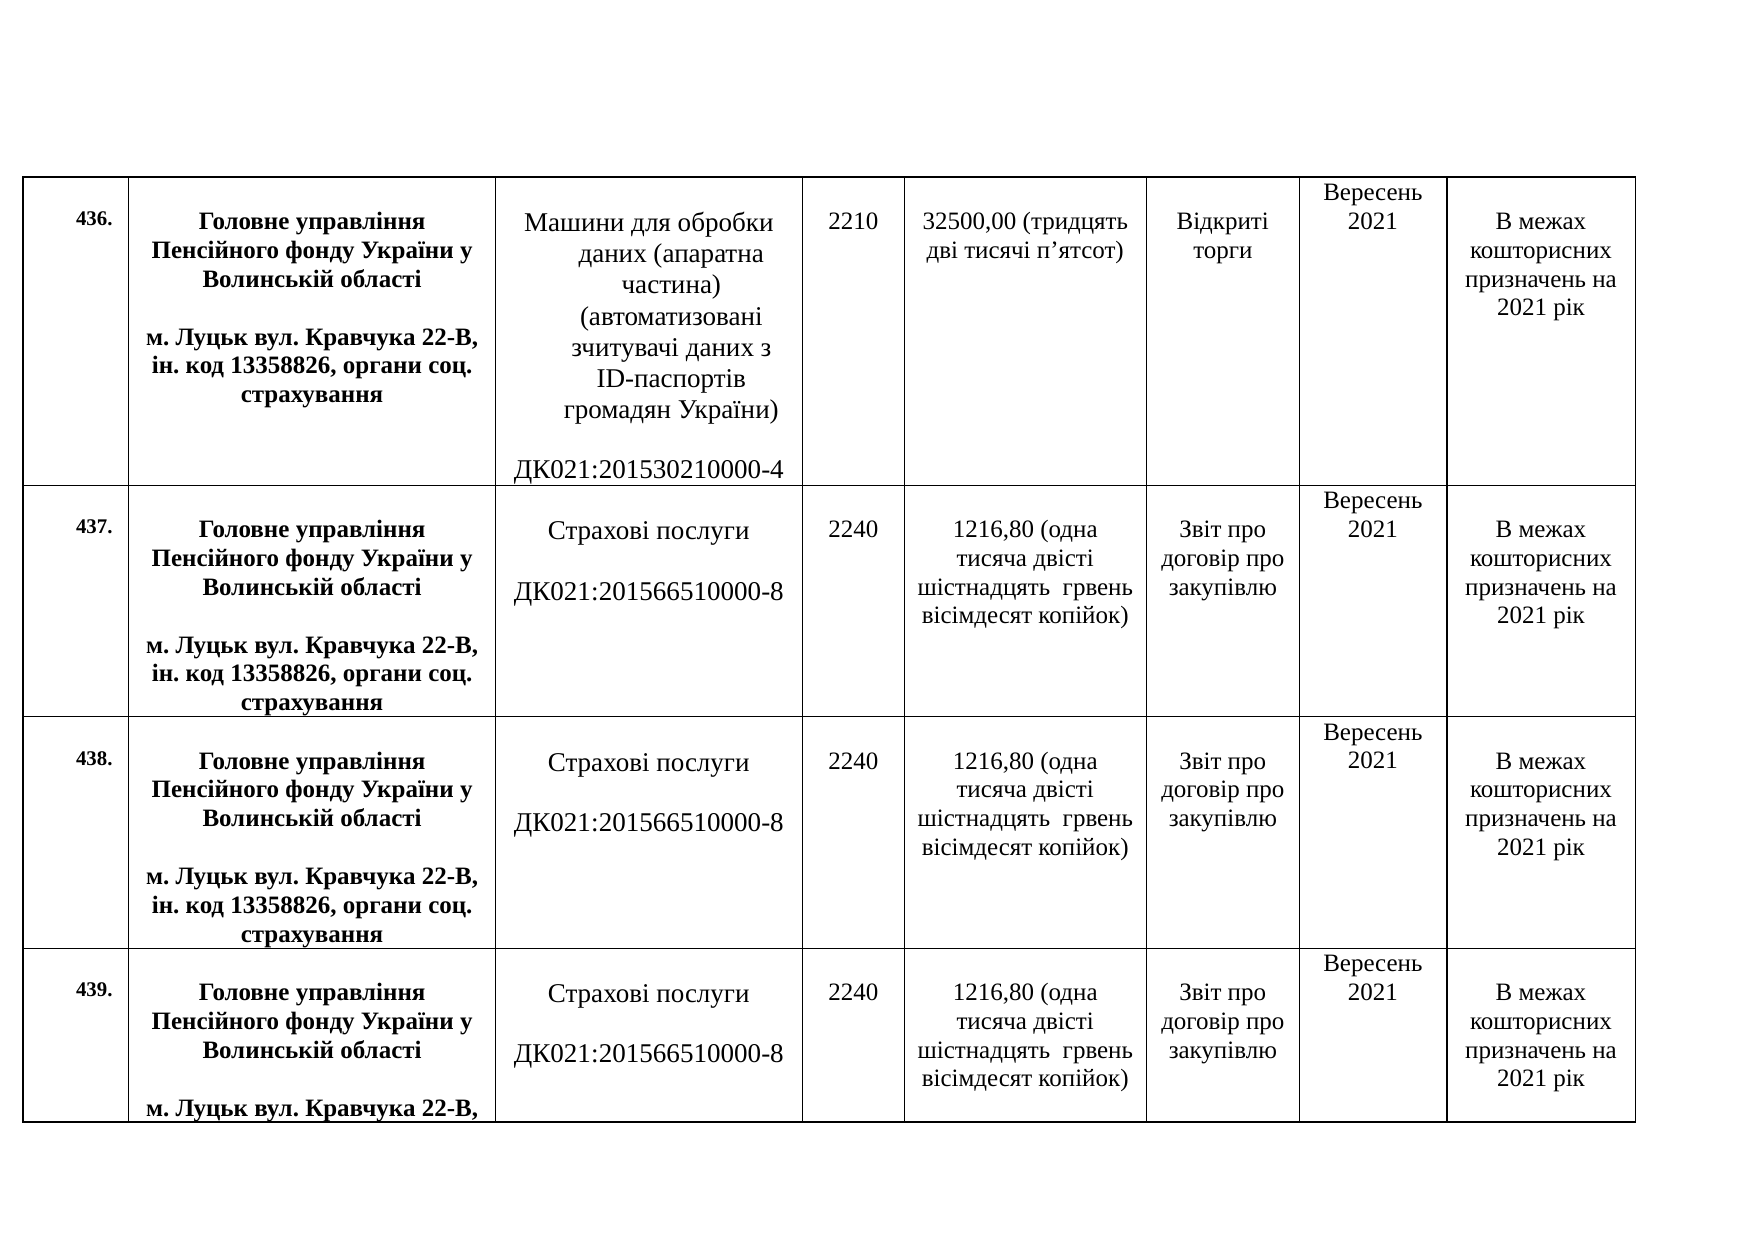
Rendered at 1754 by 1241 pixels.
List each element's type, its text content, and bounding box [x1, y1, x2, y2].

table_cell Звіт про договір про закупівлю [1147, 486, 1299, 716]
table_cell Страхові послуги ДК021:201566510000-8 [496, 717, 802, 947]
table_cell 32500,00 (тридцять дві тисячі п’ятсот) [905, 178, 1146, 484]
table_cell Вересень 2021 [1300, 178, 1446, 484]
table_cell Машини для обробки даних (апаратна частина) (автоматизовані зчитувачі даних з ID-паспортів громадян України) ДК021:201530210000-4 [496, 178, 802, 484]
table_cell Вересень 2021 [1300, 949, 1446, 1121]
table_cell Звіт про договір про закупівлю [1147, 717, 1299, 947]
table_cell 1216,80 (одна тисяча двісті шістнадцять грвень вісімдесят копійок) [905, 486, 1146, 716]
table_cell [24, 486, 128, 716]
table_cell В межах кошторисних призначень на 2021 рік [1448, 717, 1635, 947]
table_cell Головне управління Пенсійного фонду України у Волинській області м. Луцьк вул. Кравчука 22-В, ін. код 13358826, органи соц. страхування [129, 178, 495, 484]
table_cell 2210 [803, 178, 904, 484]
table_cell Головне управління Пенсійного фонду України у Волинській області м. Луцьк вул. Кравчука 22-В, ін. код 13358826, органи соц. страхування [129, 717, 495, 947]
table_cell Страхові послуги ДК021:201566510000-8 [496, 486, 802, 716]
table_cell В межах кошторисних призначень на 2021 рік [1448, 486, 1635, 716]
table_cell В межах кошторисних призначень на 2021 рік [1448, 949, 1635, 1121]
table_cell Страхові послуги ДК021:201566510000-8 [496, 949, 802, 1121]
table_cell [24, 949, 128, 1121]
table_cell Звіт про договір про закупівлю [1147, 949, 1299, 1121]
table_cell Вересень 2021 [1300, 486, 1446, 716]
table_cell Вересень 2021 [1300, 717, 1446, 947]
table_cell [24, 717, 128, 947]
table_cell 1216,80 (одна тисяча двісті шістнадцять грвень вісімдесят копійок) [905, 949, 1146, 1121]
table_cell В межах кошторисних призначень на 2021 рік [1448, 178, 1635, 484]
table_cell [24, 178, 128, 484]
table_cell 1216,80 (одна тисяча двісті шістнадцять грвень вісімдесят копійок) [905, 717, 1146, 947]
table_cell Головне управління Пенсійного фонду України у Волинській області м. Луцьк вул. Кравчука 22-В, [129, 949, 495, 1121]
table_cell 2240 [803, 949, 904, 1121]
table_cell Головне управління Пенсійного фонду України у Волинській області м. Луцьк вул. Кравчука 22-В, ін. код 13358826, органи соц. страхування [129, 486, 495, 716]
table_cell 2240 [803, 717, 904, 947]
table_cell Відкриті торги [1147, 178, 1299, 484]
table_cell 2240 [803, 486, 904, 716]
